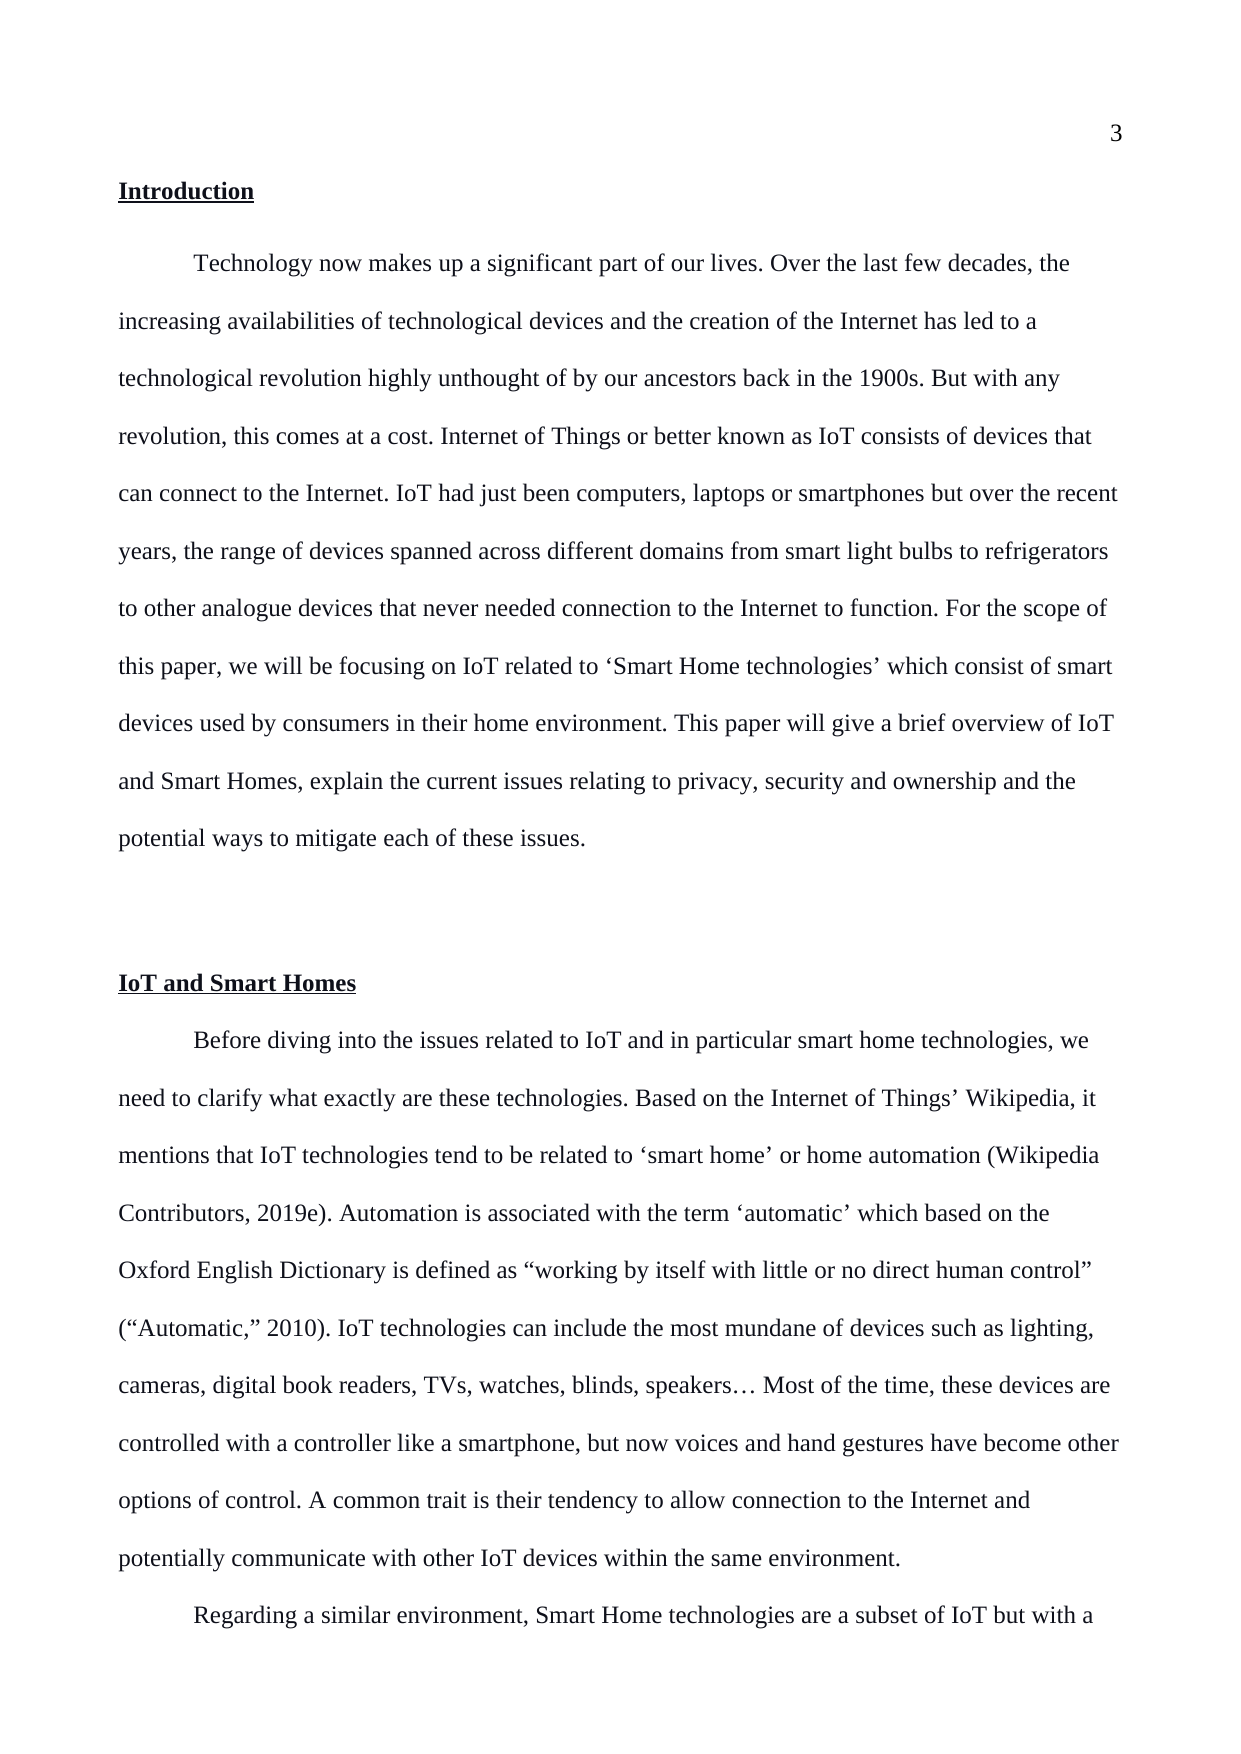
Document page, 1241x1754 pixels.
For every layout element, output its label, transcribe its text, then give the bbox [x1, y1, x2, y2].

text Introduction [118, 176, 1122, 205]
text IoT and Smart Homes [118, 968, 1122, 996]
text Before diving into the issues related to IoT and in particular smart home technologies, we need to clarify what exactly are these technologies. Based on the Internet of Things’ Wikipedia, it mentions that IoT technologies tend to be related to ‘smart home’ or home automation (Wikipedia Contributors, 2019e). Automation is associated with the term ‘automatic’ which based on the Oxford English Dictionary is defined as “working by itself with little or no direct human control” (“Automatic,” 2010). IoT technologies can include the most mundane of devices such as lighting, cameras, digital book readers, TVs, watches, blinds, speakers… Most of the time, these devices are controlled with a controller like a smartphone, but now voices and hand gestures have become other options of control. A common trait is their tendency to allow connection to the Internet and potentially communicate with other IoT devices within the same environment. [118, 1025, 1122, 1571]
text Technology now makes up a significant part of our lives. Over the last few decades, the increasing availabilities of technological devices and the creation of the Internet has led to a technological revolution highly unthought of by our ancestors back in the 1900s. But with any revolution, this comes at a cost. Internet of Things or better known as IoT consists of devices that can connect to the Internet. IoT had just been computers, laptops or smartphones but over the recent years, the range of devices spanned across different domains from smart light bulbs to refrigerators to other analogue devices that never needed connection to the Internet to function. For the scope of this paper, we will be focusing on IoT related to ‘Smart Home technologies’ which consist of smart devices used by consumers in their home environment. This paper will give a brief overview of IoT and Smart Homes, explain the current issues relating to privacy, security and ownership and the potential ways to mitigate each of these issues. [118, 248, 1122, 852]
text Regarding a similar environment, Smart Home technologies are a subset of IoT but with a [118, 1600, 1122, 1629]
